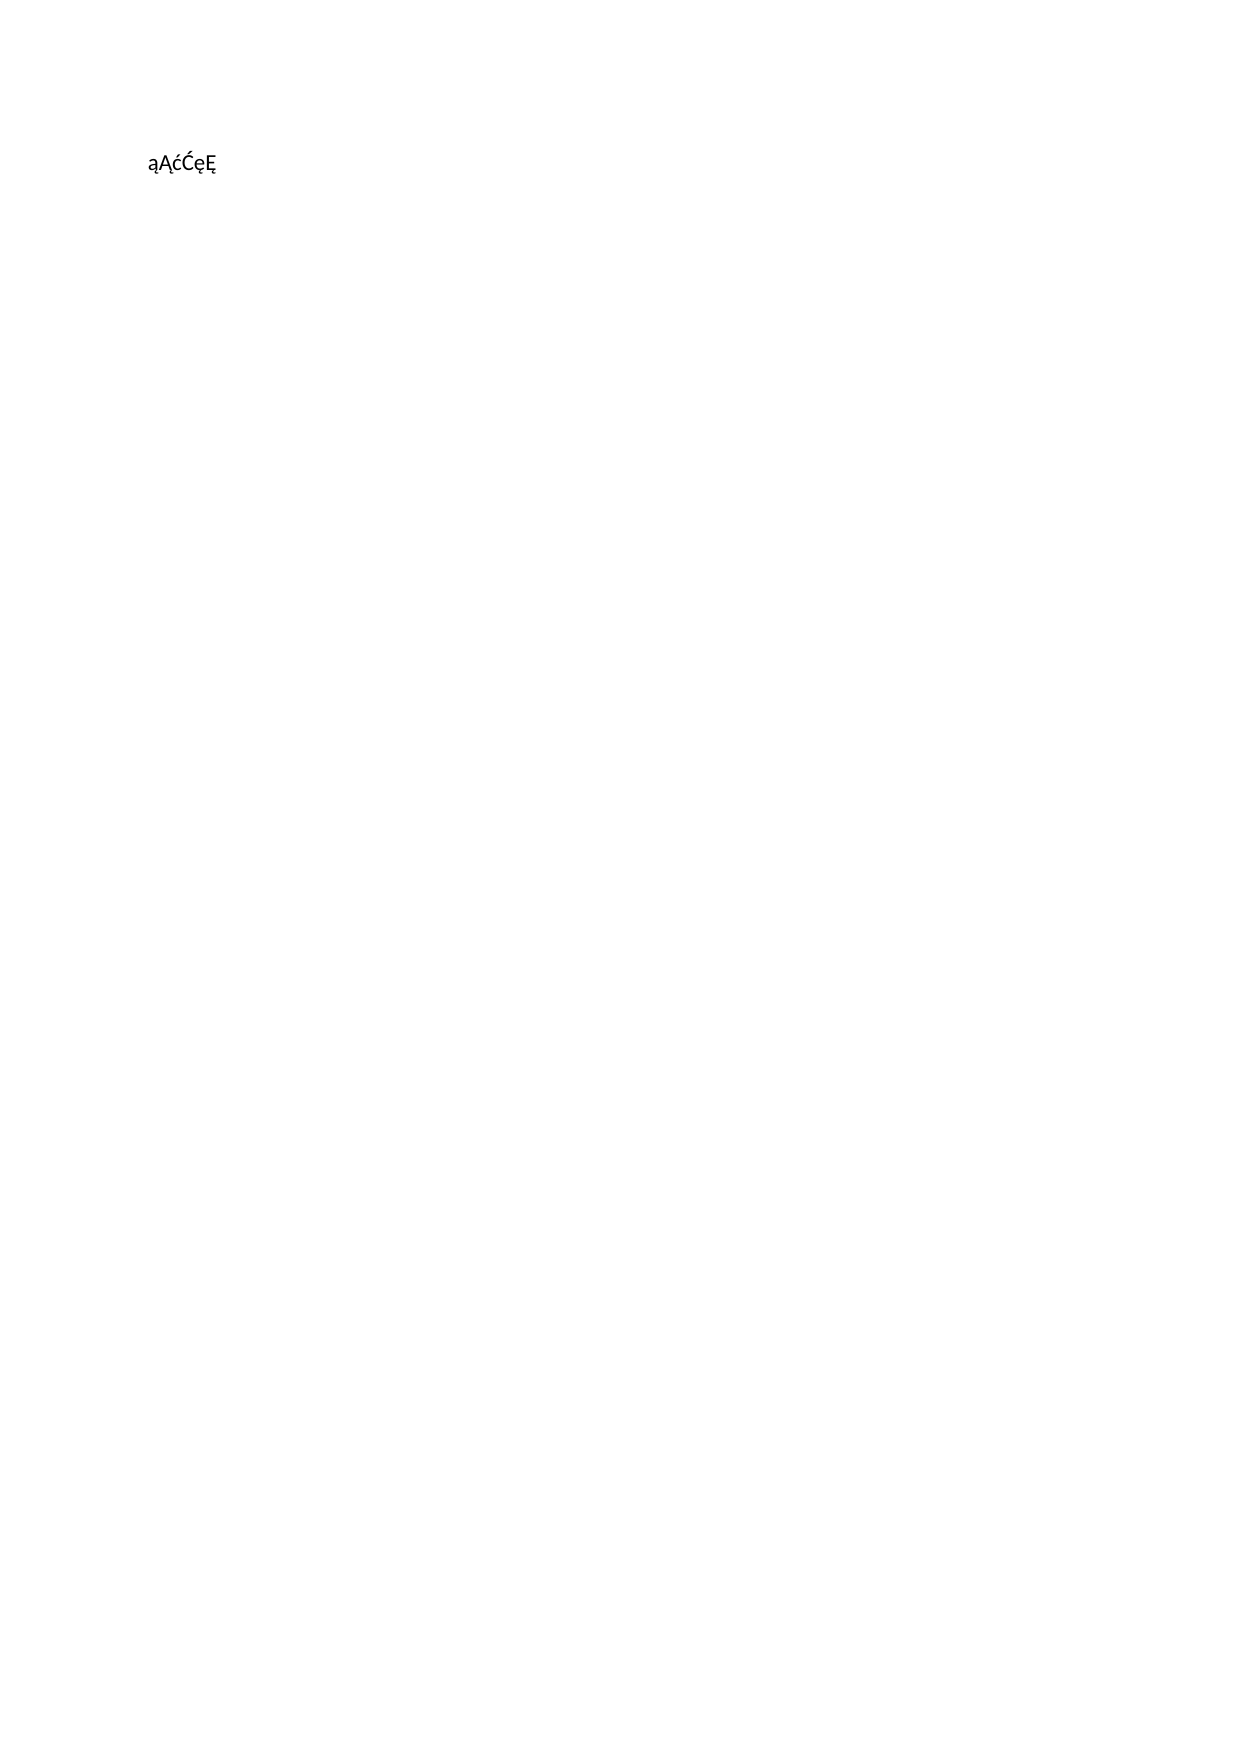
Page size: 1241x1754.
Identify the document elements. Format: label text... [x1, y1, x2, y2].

text ąĄćĆęĘ [148, 148, 1093, 176]
